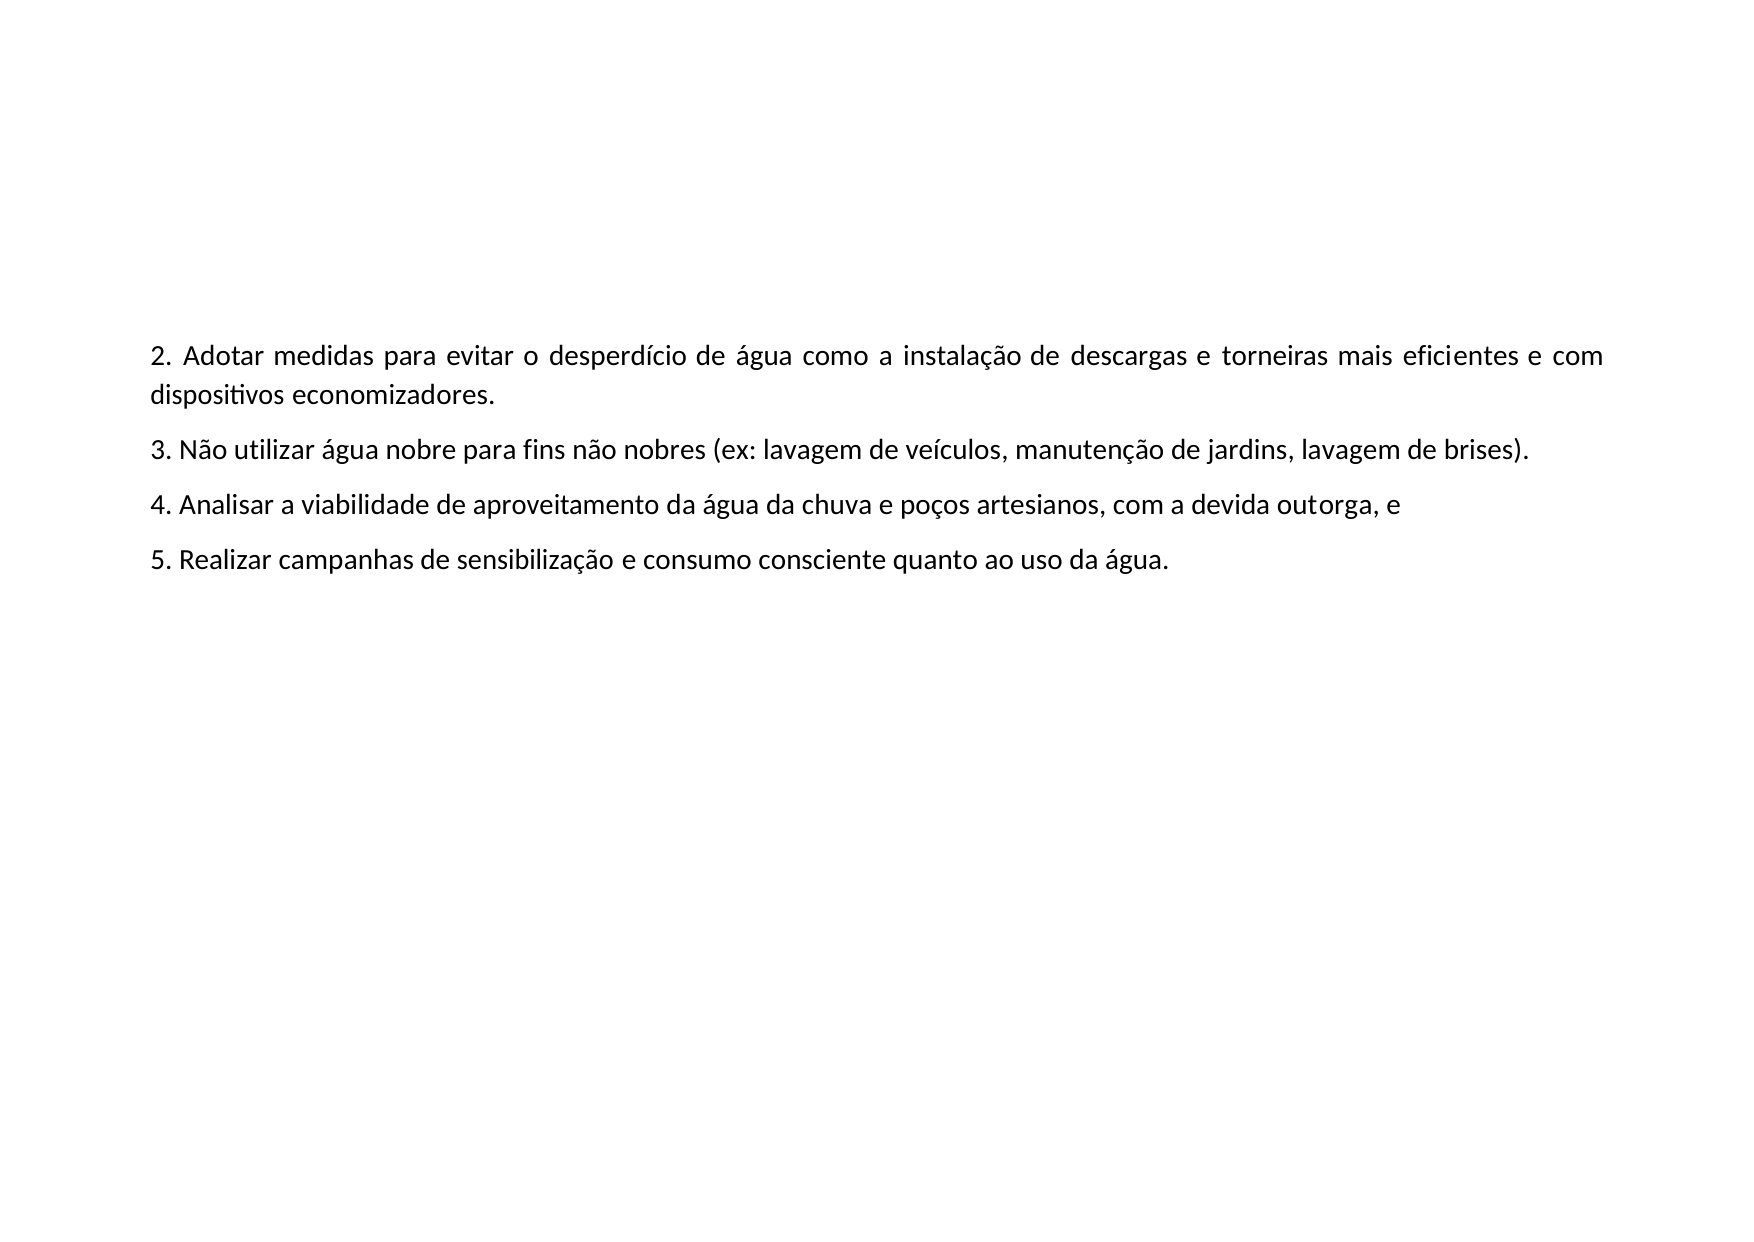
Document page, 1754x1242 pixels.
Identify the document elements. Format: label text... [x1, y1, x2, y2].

text 5. Realizar campanhas de sensibilização e consumo consciente quanto ao uso da água. [150, 541, 1618, 577]
text 2. Adotar medidas para evitar o desperdício de água como a instalação de descargas e torneiras mais eficientes e com dispositivos economizadores. [150, 337, 1612, 412]
text 3. Não utilizar água nobre para fins não nobres (ex: lavagem de veículos, manutenção de jardins, lavagem de brises). [150, 431, 1618, 467]
text 4. Analisar a viabilidade de aproveitamento da água da chuva e poços artesianos, com a devida outorga, e [150, 486, 1618, 522]
